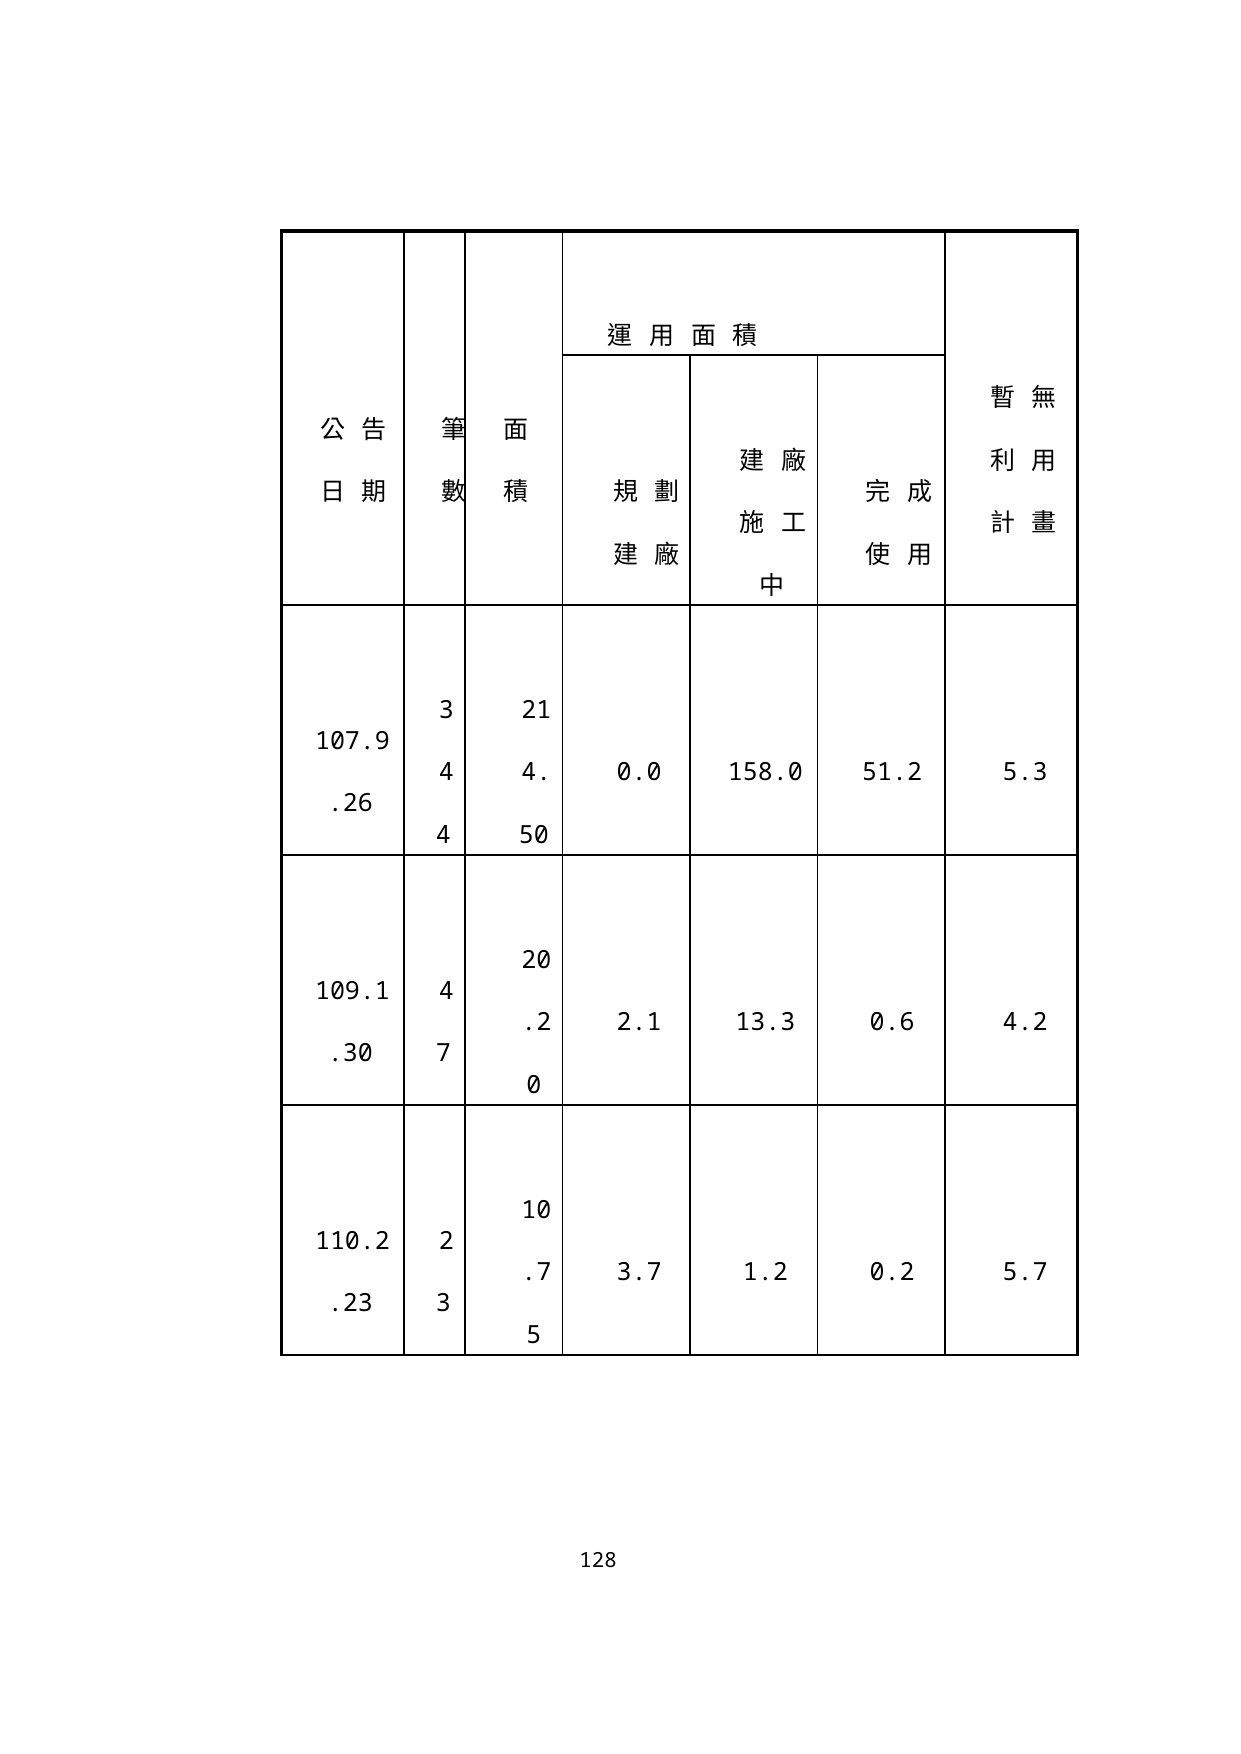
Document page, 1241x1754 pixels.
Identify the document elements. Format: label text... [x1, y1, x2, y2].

table_cell 109.1.30 [283, 856, 403, 1104]
table_cell 20.20 [466, 856, 562, 1104]
table_cell 5.7 [946, 1106, 1076, 1354]
table_cell 2.1 [563, 856, 689, 1104]
table_cell 344 [405, 606, 464, 854]
table_cell 51.2 [818, 606, 944, 854]
table_cell 23 [405, 1106, 464, 1354]
table_cell 10.75 [466, 1106, 562, 1354]
table_cell 13.3 [691, 856, 817, 1104]
table_cell 0.6 [818, 856, 944, 1104]
table_header 筆數 [405, 233, 464, 604]
table_cell 完成使用 [818, 356, 944, 604]
table_cell 0.0 [563, 606, 689, 854]
table_cell 214.50 [466, 606, 562, 854]
table_cell 158.0 [691, 606, 817, 854]
table_header 面積 [466, 233, 562, 604]
table_cell 1.2 [691, 1106, 817, 1354]
table_cell 0.2 [818, 1106, 944, 1354]
table_header 暫無利用計畫 [946, 233, 1076, 604]
table_cell 規劃建廠 [563, 356, 689, 604]
table_cell 110.2.23 [283, 1106, 403, 1354]
table_cell 47 [405, 856, 464, 1104]
table_header 公告日期 [283, 233, 403, 604]
table_header 運用面積 [563, 233, 944, 354]
table_cell 107.9.26 [283, 606, 403, 854]
table_cell 5.3 [946, 606, 1076, 854]
table_cell 4.2 [946, 856, 1076, 1104]
table_cell 3.7 [563, 1106, 689, 1354]
table_cell 建廠施工中 [691, 356, 817, 604]
